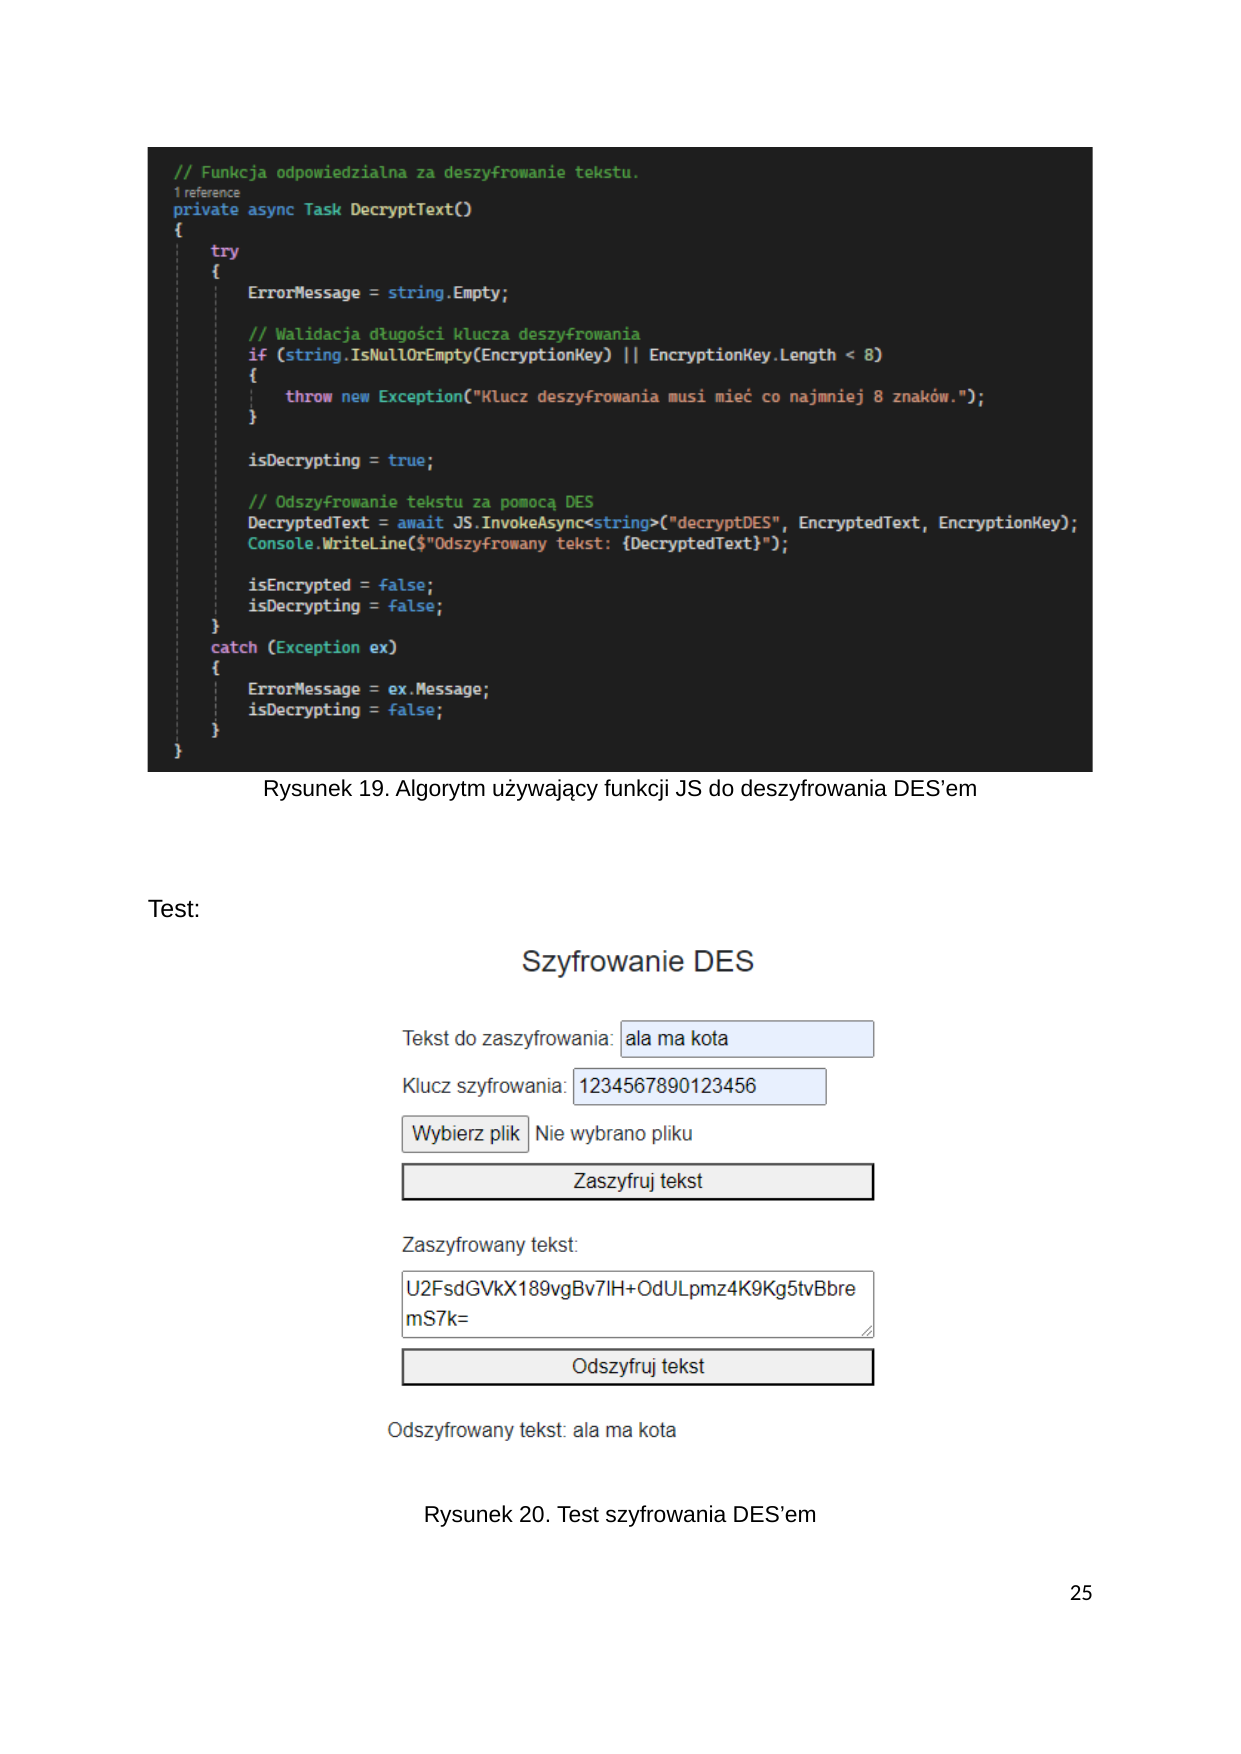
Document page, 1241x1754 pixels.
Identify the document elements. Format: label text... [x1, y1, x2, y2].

text Test: [148, 894, 303, 923]
text Rysunek 20. Test szyfrowania DES’em [148, 1501, 1093, 1527]
text Rysunek 19. Algorytm używający funkcji JS do deszyfrowania DES’em [148, 772, 1093, 801]
text [937, 894, 1093, 923]
picture [147, 147, 1093, 772]
picture [303, 894, 937, 1466]
